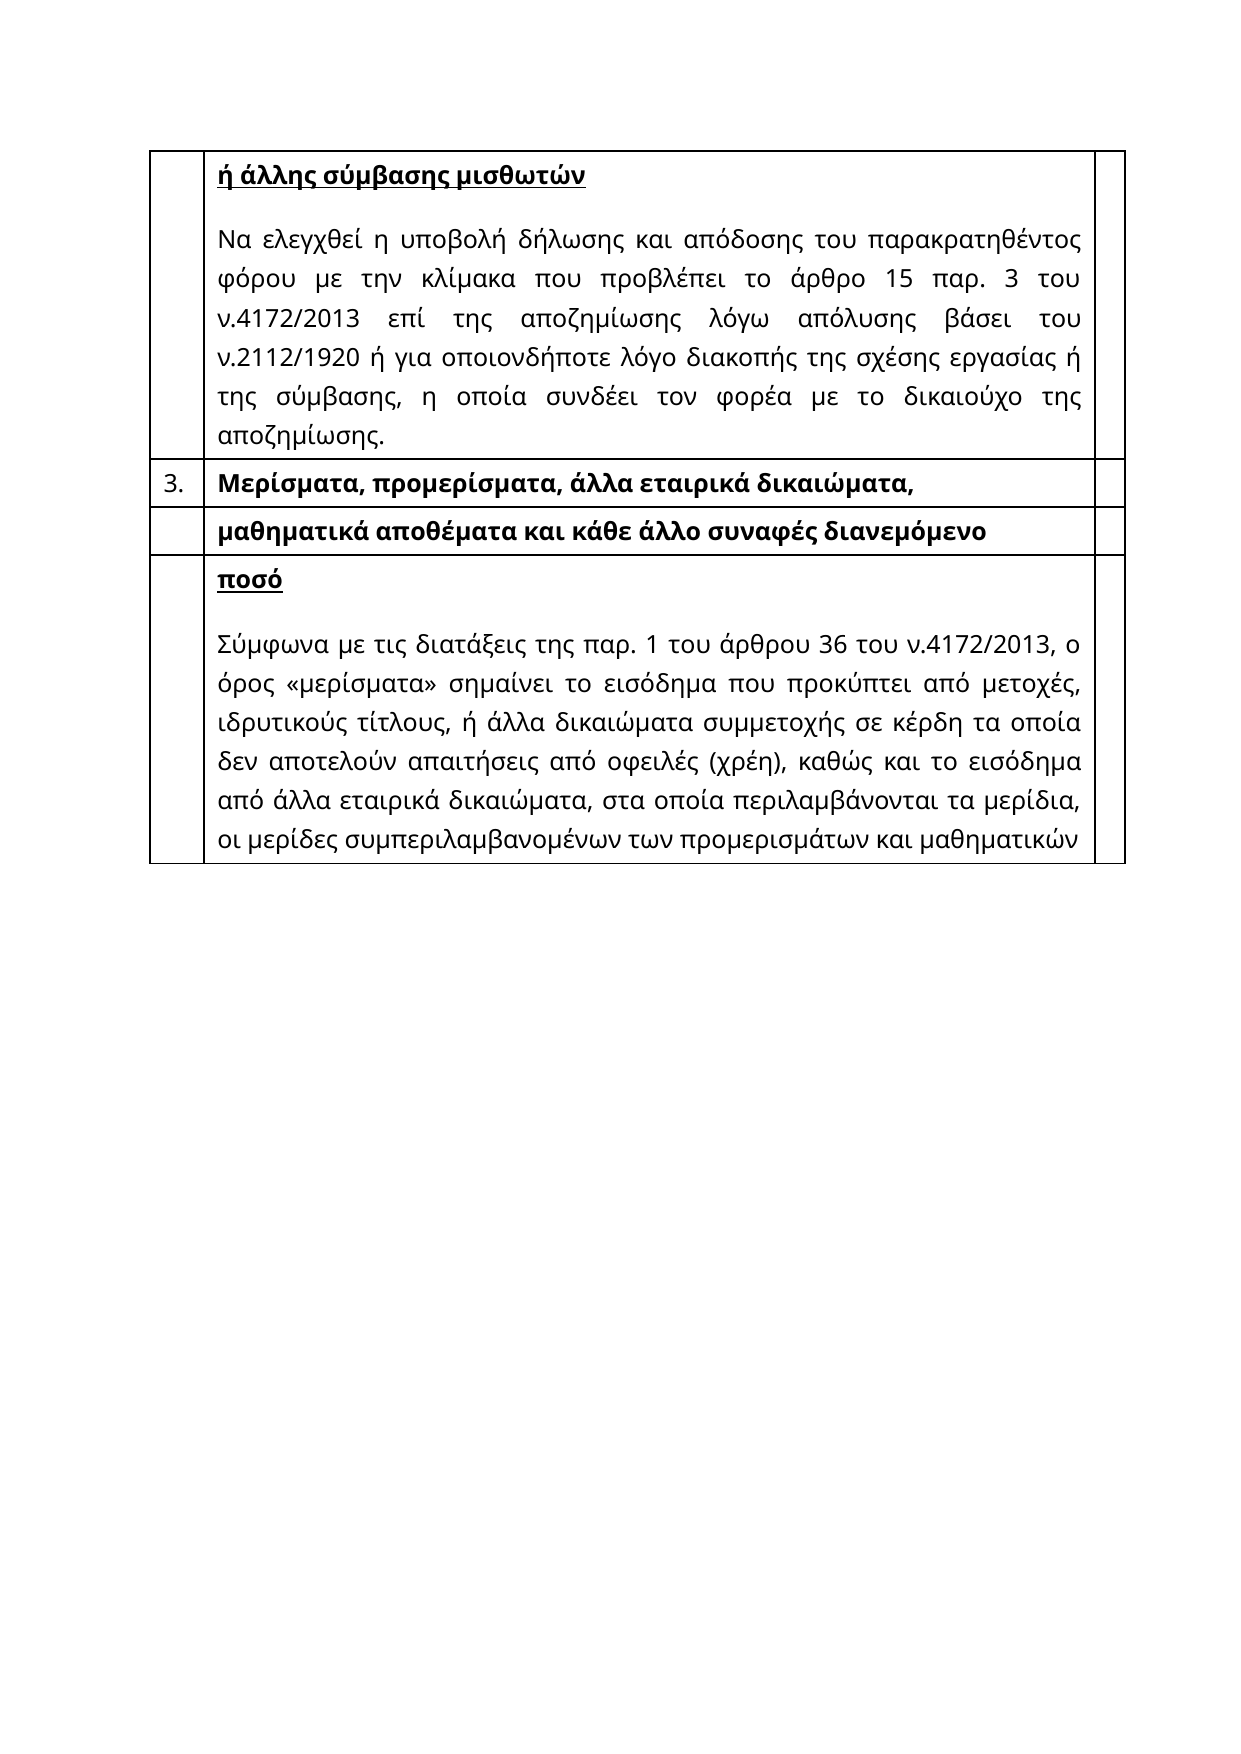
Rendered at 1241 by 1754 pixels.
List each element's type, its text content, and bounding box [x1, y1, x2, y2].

table_cell [1096, 556, 1124, 862]
table_cell Μερίσματα, προμερίσματα, άλλα εταιρικά δικαιώματα, [205, 460, 1094, 506]
table_cell [1096, 460, 1124, 506]
table_cell μαθηματικά αποθέματα και κάθε άλλο συναφές διανεμόμενο [205, 508, 1094, 554]
table_cell ή άλλης σύμβασης μισθωτών Να ελεγχθεί η υποβολή δήλωσης και απόδοσης του παρακρατηθέντος φόρου με την κλίμακα που προβλέπει το άρθρο 15 παρ. 3 του ν.4172/2013 επί της αποζημίωσης λόγω απόλυσης βάσει του ν.2112/1920 ή για οποιονδήποτε λόγο διακοπής της σχέσης εργασίας ή της σύμβασης, η οποία συνδέει τον φορέα με το δικαιούχο της αποζημίωσης. [205, 152, 1094, 458]
table_cell 3. [151, 460, 203, 506]
table_cell [151, 152, 203, 458]
table_cell [1096, 152, 1124, 458]
table_cell [151, 508, 203, 554]
table_cell ποσό Σύμφωνα με τις διατάξεις της παρ. 1 του άρθρου 36 του ν.4172/2013, ο όρος «μερίσματα» σημαίνει το εισόδημα που προκύπτει από μετοχές, ιδρυτικούς τίτλους, ή άλλα δικαιώματα συμμετοχής σε κέρδη τα οποία δεν αποτελούν απαιτήσεις από οφειλές (χρέη), καθώς και το εισόδημα από άλλα εταιρικά δικαιώματα, στα οποία περιλαμβάνονται τα μερίδια, οι μερίδες συμπεριλαμβανομένων των προμερισμάτων και μαθηματικών [205, 556, 1094, 862]
table_cell [1096, 508, 1124, 554]
table_cell [151, 556, 203, 862]
